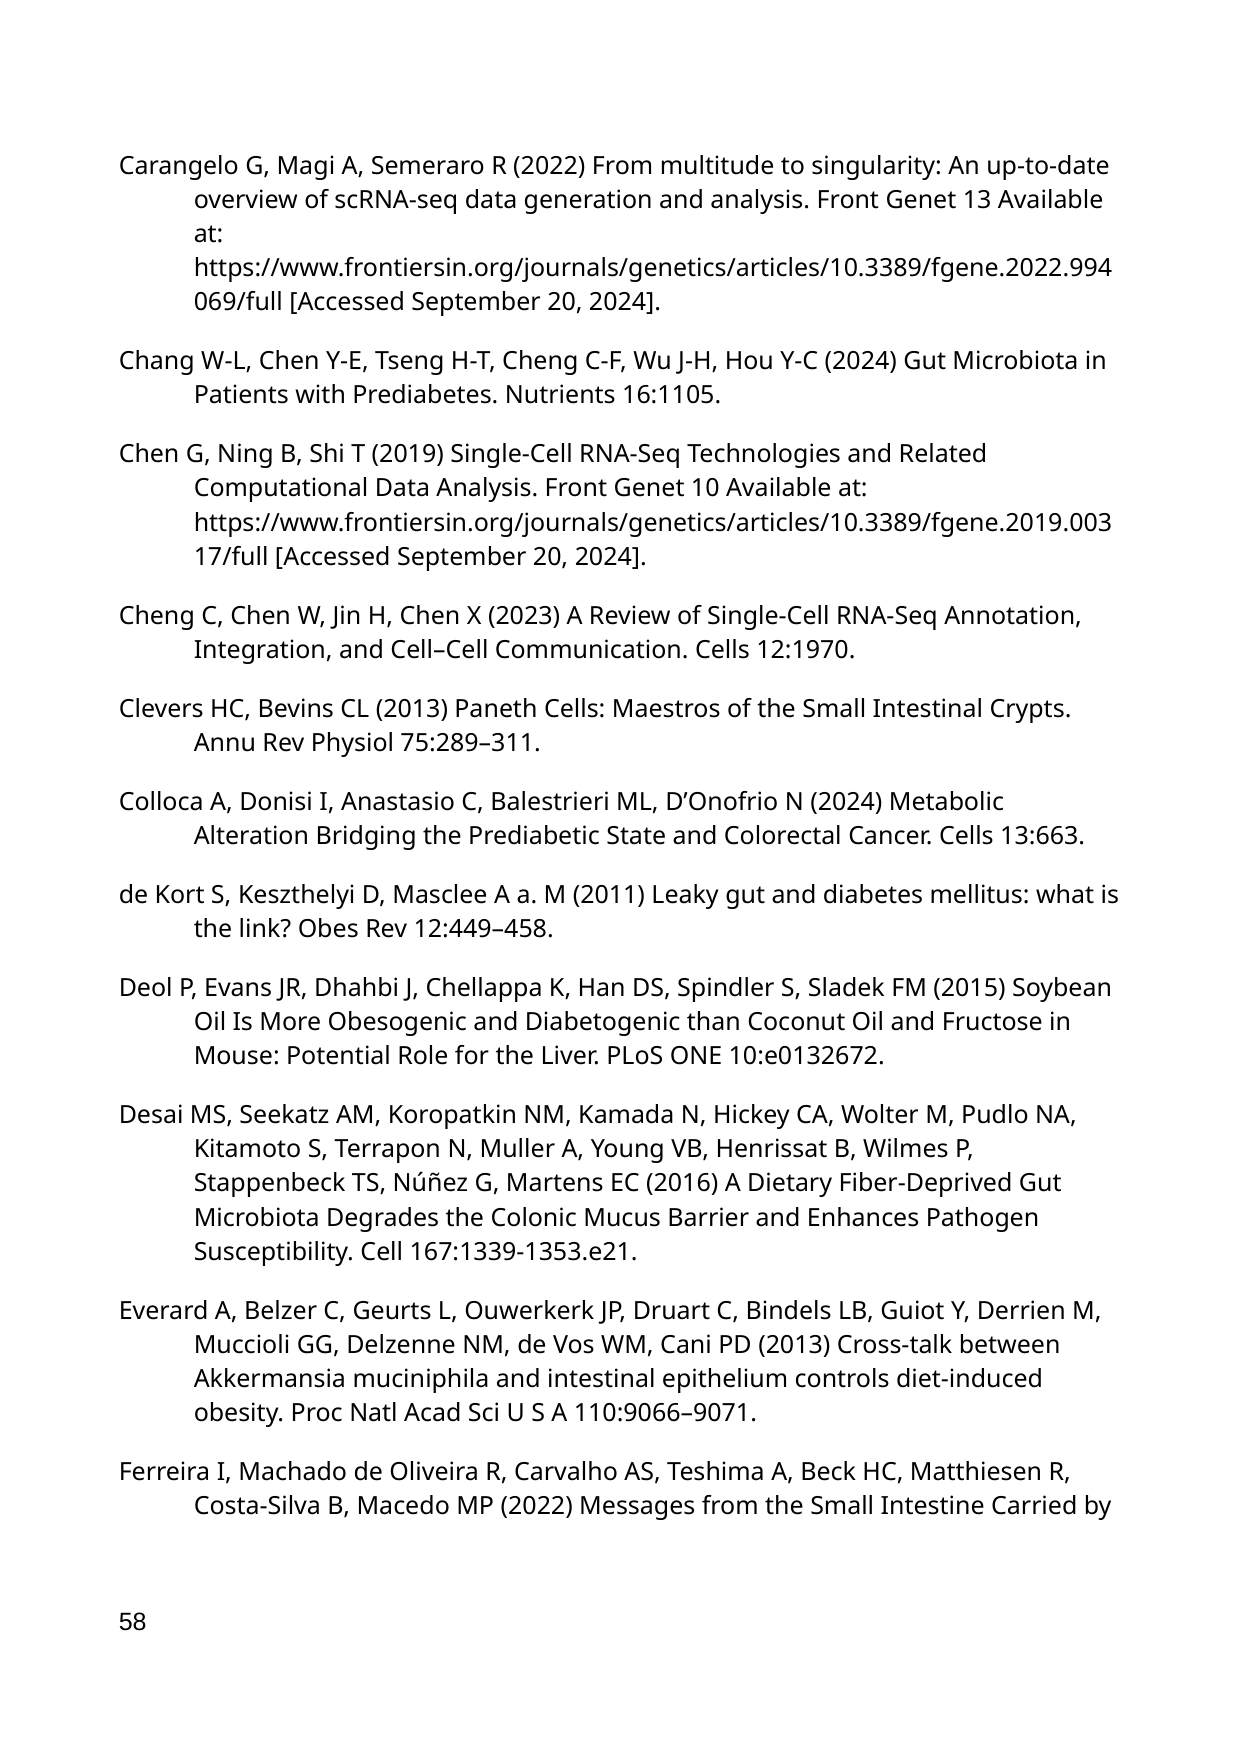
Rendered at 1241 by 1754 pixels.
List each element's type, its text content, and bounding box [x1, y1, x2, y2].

text Chang W-L, Chen Y-E, Tseng H-T, Cheng C-F, Wu J-H, Hou Y-C (2024) Gut Microbiota in Patients with Prediabetes. Nutrients 16:1105. [118, 343, 1122, 411]
text Colloca A, Donisi I, Anastasio C, Balestrieri ML, D’Onofrio N (2024) Metabolic Alteration Bridging the Prediabetic State and Colorectal Cancer. Cells 13:663. [118, 783, 1122, 852]
text Cheng C, Chen W, Jin H, Chen X (2023) A Review of Single-Cell RNA-Seq Annotation, Integration, and Cell–Cell Communication. Cells 12:1970. [118, 597, 1122, 665]
text Chen G, Ning B, Shi T (2019) Single-Cell RNA-Seq Technologies and Related Computational Data Analysis. Front Genet 10 Available at: https://www.frontiersin.org/journals/genetics/articles/10.3389/fgene.2019.00317/full [Accessed September 20, 2024]. [118, 436, 1122, 572]
text Desai MS, Seekatz AM, Koropatkin NM, Kamada N, Hickey CA, Wolter M, Pudlo NA, Kitamoto S, Terrapon N, Muller A, Young VB, Henrissat B, Wilmes P, Stappenbeck TS, Núñez G, Martens EC (2016) A Dietary Fiber-Deprived Gut Microbiota Degrades the Colonic Mucus Barrier and Enhances Pathogen Susceptibility. Cell 167:1339-1353.e21. [118, 1097, 1122, 1267]
text Carangelo G, Magi A, Semeraro R (2022) From multitude to singularity: An up-to-date overview of scRNA-seq data generation and analysis. Front Genet 13 Available at: https://www.frontiersin.org/journals/genetics/articles/10.3389/fgene.2022.994069/full [Accessed September 20, 2024]. [118, 148, 1122, 318]
text Everard A, Belzer C, Geurts L, Ouwerkerk JP, Druart C, Bindels LB, Guiot Y, Derrien M, Muccioli GG, Delzenne NM, de Vos WM, Cani PD (2013) Cross-talk between Akkermansia muciniphila and intestinal epithelium controls diet-induced obesity. Proc Natl Acad Sci U S A 110:9066–9071. [118, 1292, 1122, 1428]
text Deol P, Evans JR, Dhahbi J, Chellappa K, Han DS, Spindler S, Sladek FM (2015) Soybean Oil Is More Obesogenic and Diabetogenic than Coconut Oil and Fructose in Mouse: Potential Role for the Liver. PLoS ONE 10:e0132672. [118, 970, 1122, 1072]
text de Kort S, Keszthelyi D, Masclee A a. M (2011) Leaky gut and diabetes mellitus: what is the link? Obes Rev 12:449–458. [118, 877, 1122, 945]
text Clevers HC, Bevins CL (2013) Paneth Cells: Maestros of the Small Intestinal Crypts. Annu Rev Physiol 75:289–311. [118, 690, 1122, 758]
text Ferreira I, Machado de Oliveira R, Carvalho AS, Teshima A, Beck HC, Matthiesen R, Costa-Silva B, Macedo MP (2022) Messages from the Small Intestine Carried by [118, 1453, 1122, 1522]
